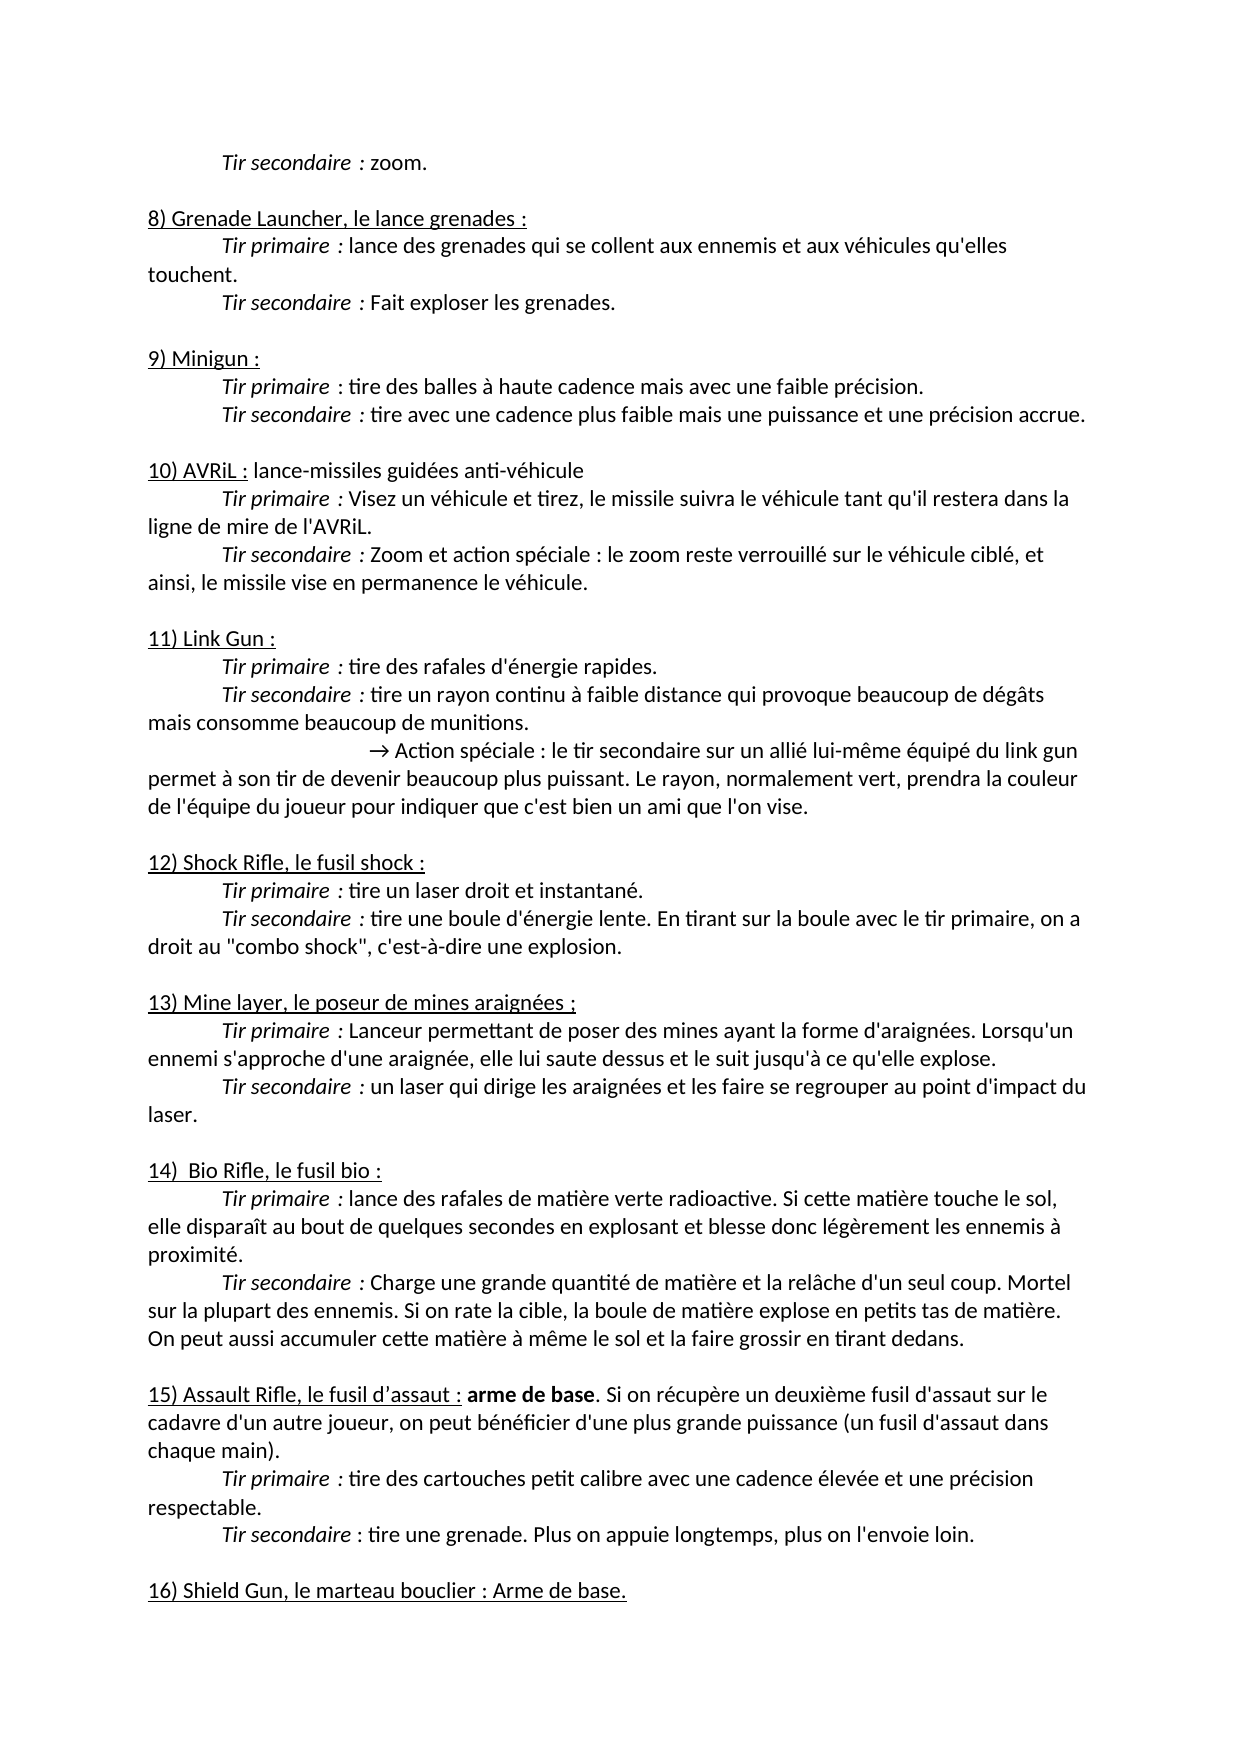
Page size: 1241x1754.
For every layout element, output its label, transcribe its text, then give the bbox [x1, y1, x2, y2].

text Tir primaire : lance des grenades qui se collent aux ennemis et aux véhicules qu'elles touchent. [148, 232, 1093, 288]
text Tir primaire : tire un laser droit et instantané. [148, 876, 1093, 904]
text Tir secondaire : Charge une grande quantité de matière et la relâche d'un seul coup. Mortel sur la plupart des ennemis. Si on rate la cible, la boule de matière explose en petits tas de matière. On peut aussi accumuler cette matière à même le sol et la faire grossir en tirant dedans. [148, 1268, 1093, 1352]
text 8) Grenade Launcher, le lance grenades : [148, 204, 1093, 232]
text Tir secondaire : un laser qui dirige les araignées et les faire se regrouper au point d'impact du laser. [148, 1072, 1093, 1128]
text 13) Mine layer, le poseur de mines araignées ; [148, 988, 1093, 1016]
text Tir primaire : Visez un véhicule et tirez, le missile suivra le véhicule tant qu'il restera dans la ligne de mire de l'AVRiL. [148, 484, 1093, 540]
text 12) Shock Rifle, le fusil shock : [148, 848, 1093, 876]
text → Action spéciale : le tir secondaire sur un allié lui-même équipé du link gun permet à son tir de devenir beaucoup plus puissant. Le rayon, normalement vert, prendra la couleur de l'équipe du joueur pour indiquer que c'est bien un ami que l'on vise. [148, 736, 1093, 820]
text 15) Assault Rifle, le fusil d’assaut : arme de base. Si on récupère un deuxième fusil d'assaut sur le cadavre d'un autre joueur, on peut bénéficier d'une plus grande puissance (un fusil d'assaut dans chaque main). [148, 1381, 1093, 1464]
text Tir secondaire : tire un rayon continu à faible distance qui provoque beaucoup de dégâts mais consomme beaucoup de munitions. [148, 680, 1093, 736]
text Tir secondaire : tire une grenade. Plus on appuie longtemps, plus on l'envoie loin. [148, 1521, 1093, 1549]
text 16) Shield Gun, le marteau bouclier : Arme de base. [148, 1577, 1093, 1605]
text Tir primaire : lance des rafales de matière verte radioactive. Si cette matière touche le sol, elle disparaît au bout de quelques secondes en explosant et blesse donc légèrement les ennemis à proximité. [148, 1184, 1093, 1268]
text 9) Minigun : [148, 344, 1093, 372]
text 11) Link Gun : [148, 624, 1093, 652]
text Tir secondaire : Zoom et action spéciale : le zoom reste verrouillé sur le véhicule ciblé, et ainsi, le missile vise en permanence le véhicule. [148, 540, 1093, 596]
text 14) Bio Rifle, le fusil bio : [148, 1156, 1093, 1184]
text Tir primaire : tire des balles à haute cadence mais avec une faible précision. [148, 372, 1093, 400]
text Tir primaire : Lanceur permettant de poser des mines ayant la forme d'araignées. Lorsqu'un ennemi s'approche d'une araignée, elle lui saute dessus et le suit jusqu'à ce qu'elle explose. [148, 1016, 1093, 1072]
text Tir secondaire : tire avec une cadence plus faible mais une puissance et une précision accrue. [148, 400, 1093, 428]
text Tir secondaire : zoom. [148, 148, 1093, 176]
text 10) AVRiL : lance-missiles guidées anti-véhicule [148, 456, 1093, 484]
text Tir primaire : tire des rafales d'énergie rapides. [148, 652, 1093, 680]
text Tir primaire : tire des cartouches petit calibre avec une cadence élevée et une précision respectable. [148, 1464, 1093, 1521]
text Tir secondaire : Fait exploser les grenades. [148, 288, 1093, 316]
text Tir secondaire : tire une boule d'énergie lente. En tirant sur la boule avec le tir primaire, on a droit au "combo shock", c'est-à-dire une explosion. [148, 904, 1093, 960]
